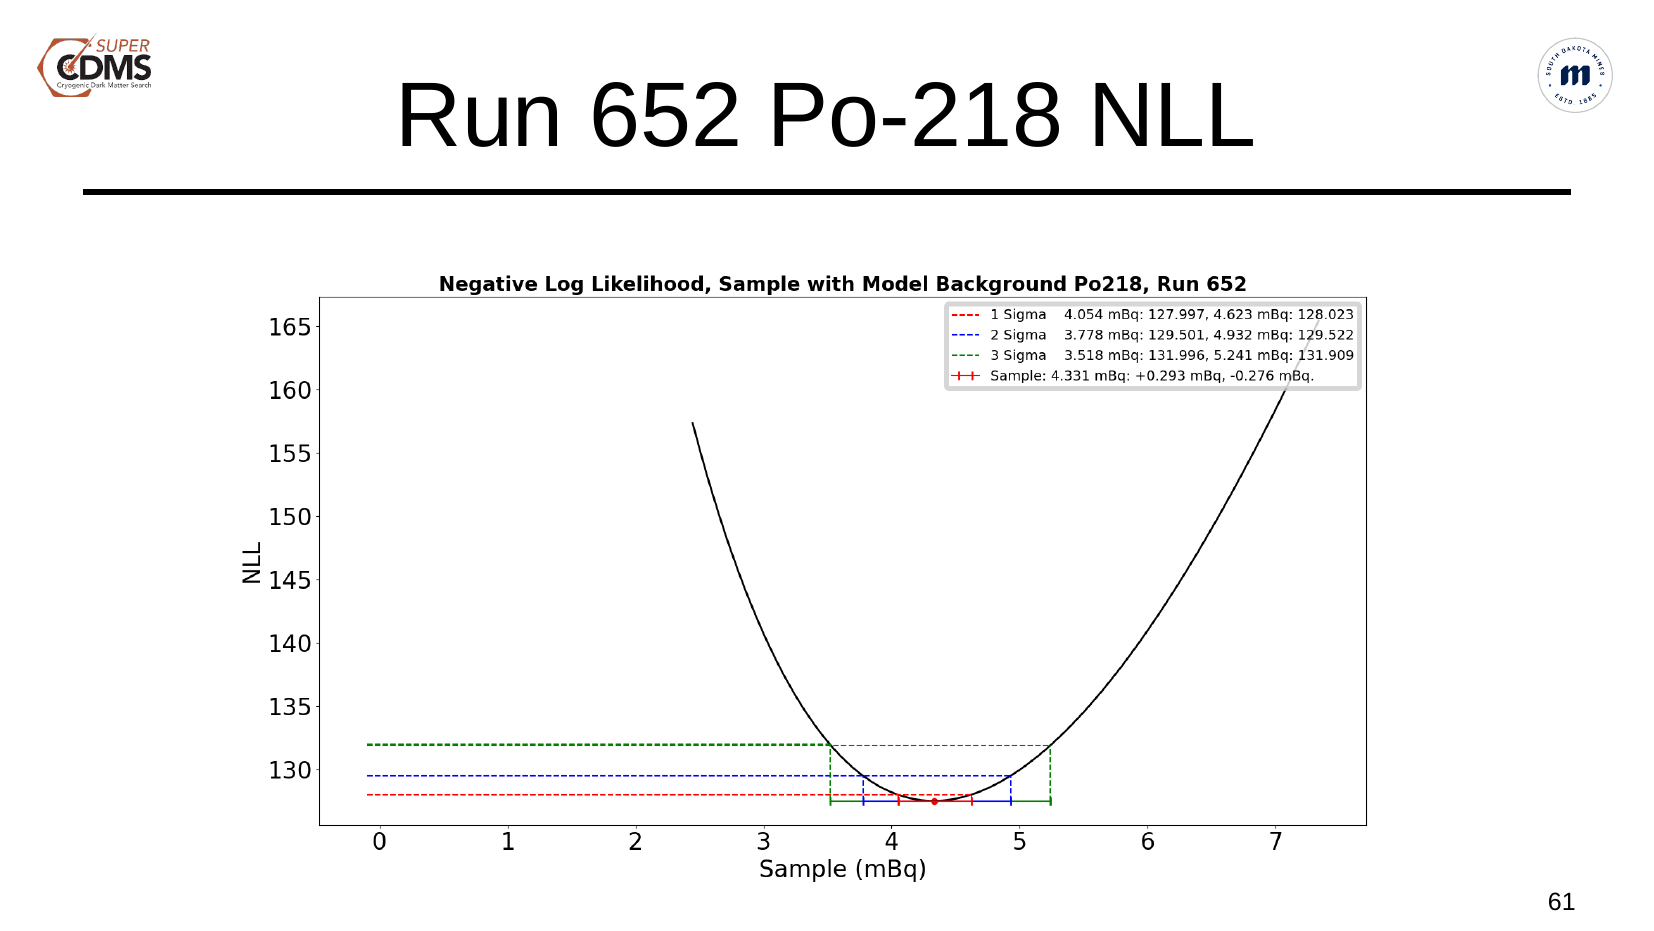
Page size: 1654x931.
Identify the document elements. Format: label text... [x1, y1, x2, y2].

picture [37, 32, 151, 97]
picture [150, 214, 1501, 901]
title Run 652 Po-218 NLL [82, 37, 1571, 193]
picture [1571, 37, 1613, 113]
